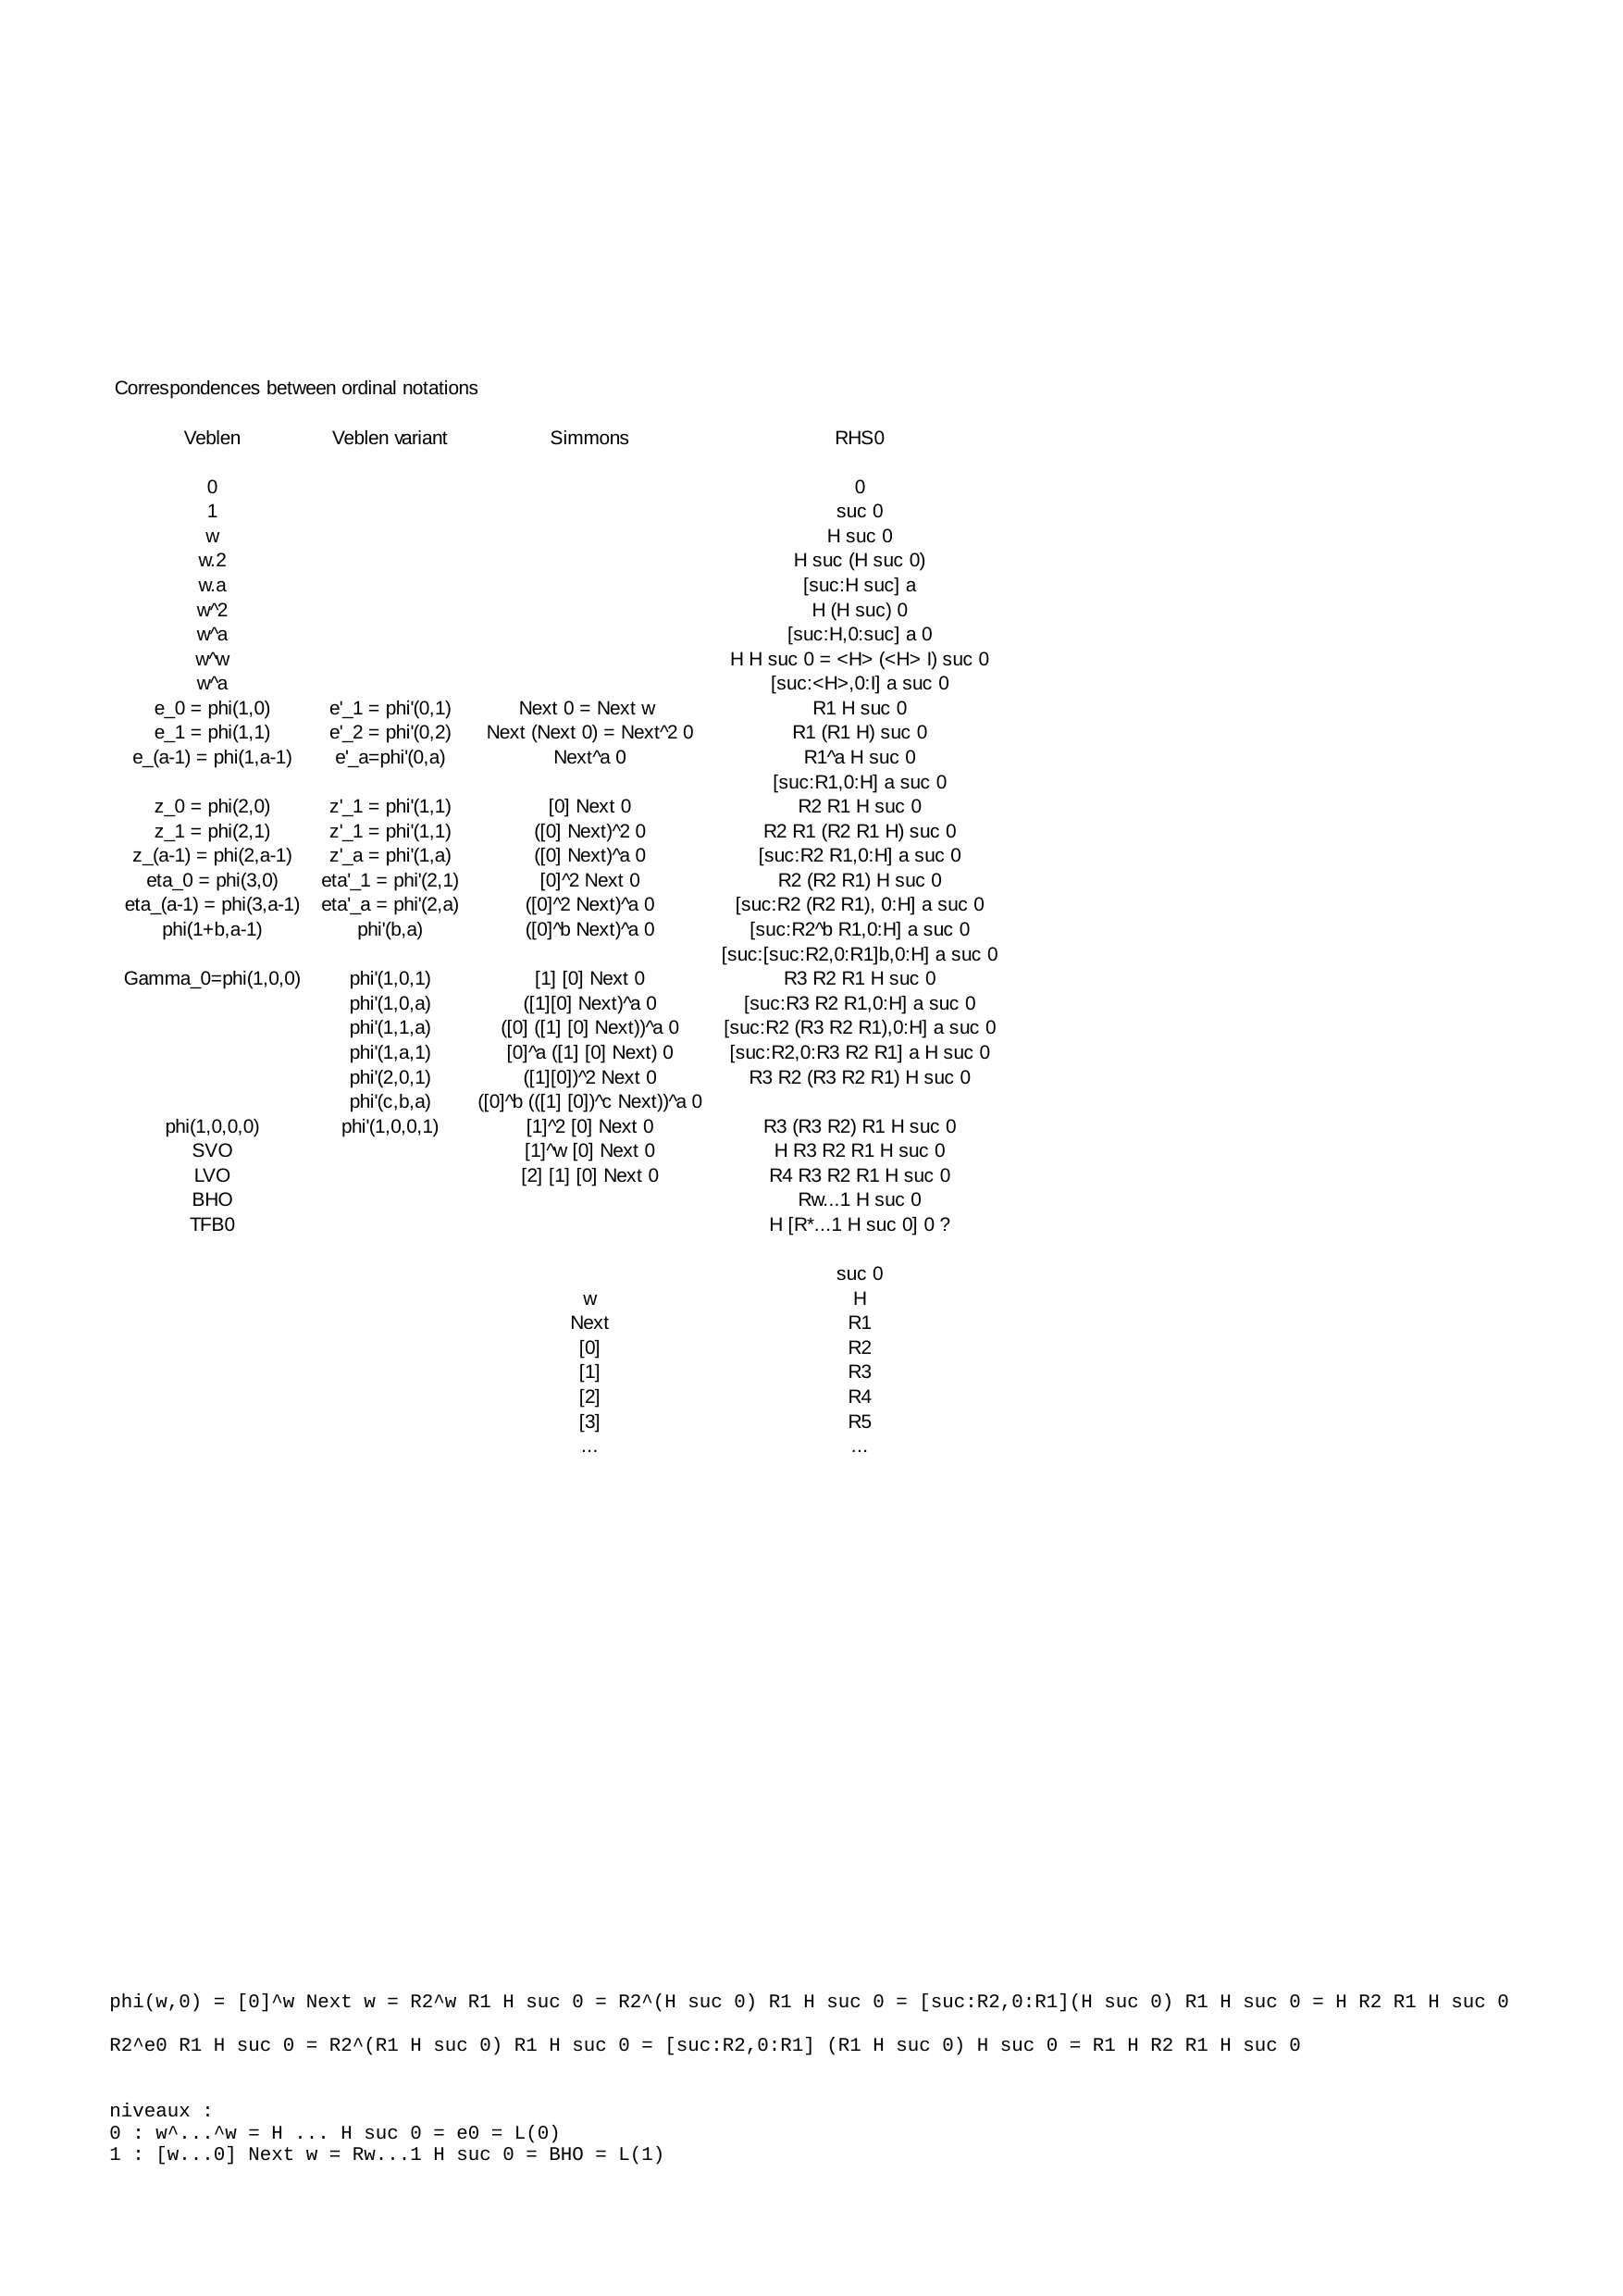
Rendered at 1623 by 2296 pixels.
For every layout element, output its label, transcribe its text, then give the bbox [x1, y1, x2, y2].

text niveaux : [109, 2101, 1514, 2122]
text phi(w,0) = [0]^w Next w = R2^w R1 H suc 0 = R2^(H suc 0) R1 H suc 0 = [suc:R2,0:R1](H suc 0) R1 H suc 0 = H R2 R1 H suc 0 [109, 1992, 1514, 2013]
text R2^e0 R1 H suc 0 = R2^(R1 H suc 0) R1 H suc 0 = [suc:R2,0:R1] (R1 H suc 0) H suc 0 = R1 H R2 R1 H suc 0 [109, 2035, 1514, 2057]
text 1 : [w...0] Next w = Rw...1 H suc 0 = BHO = L(1) [109, 2144, 1514, 2166]
text 0 : w^...^w = H ... H suc 0 = e0 = L(0) [109, 2122, 1514, 2144]
